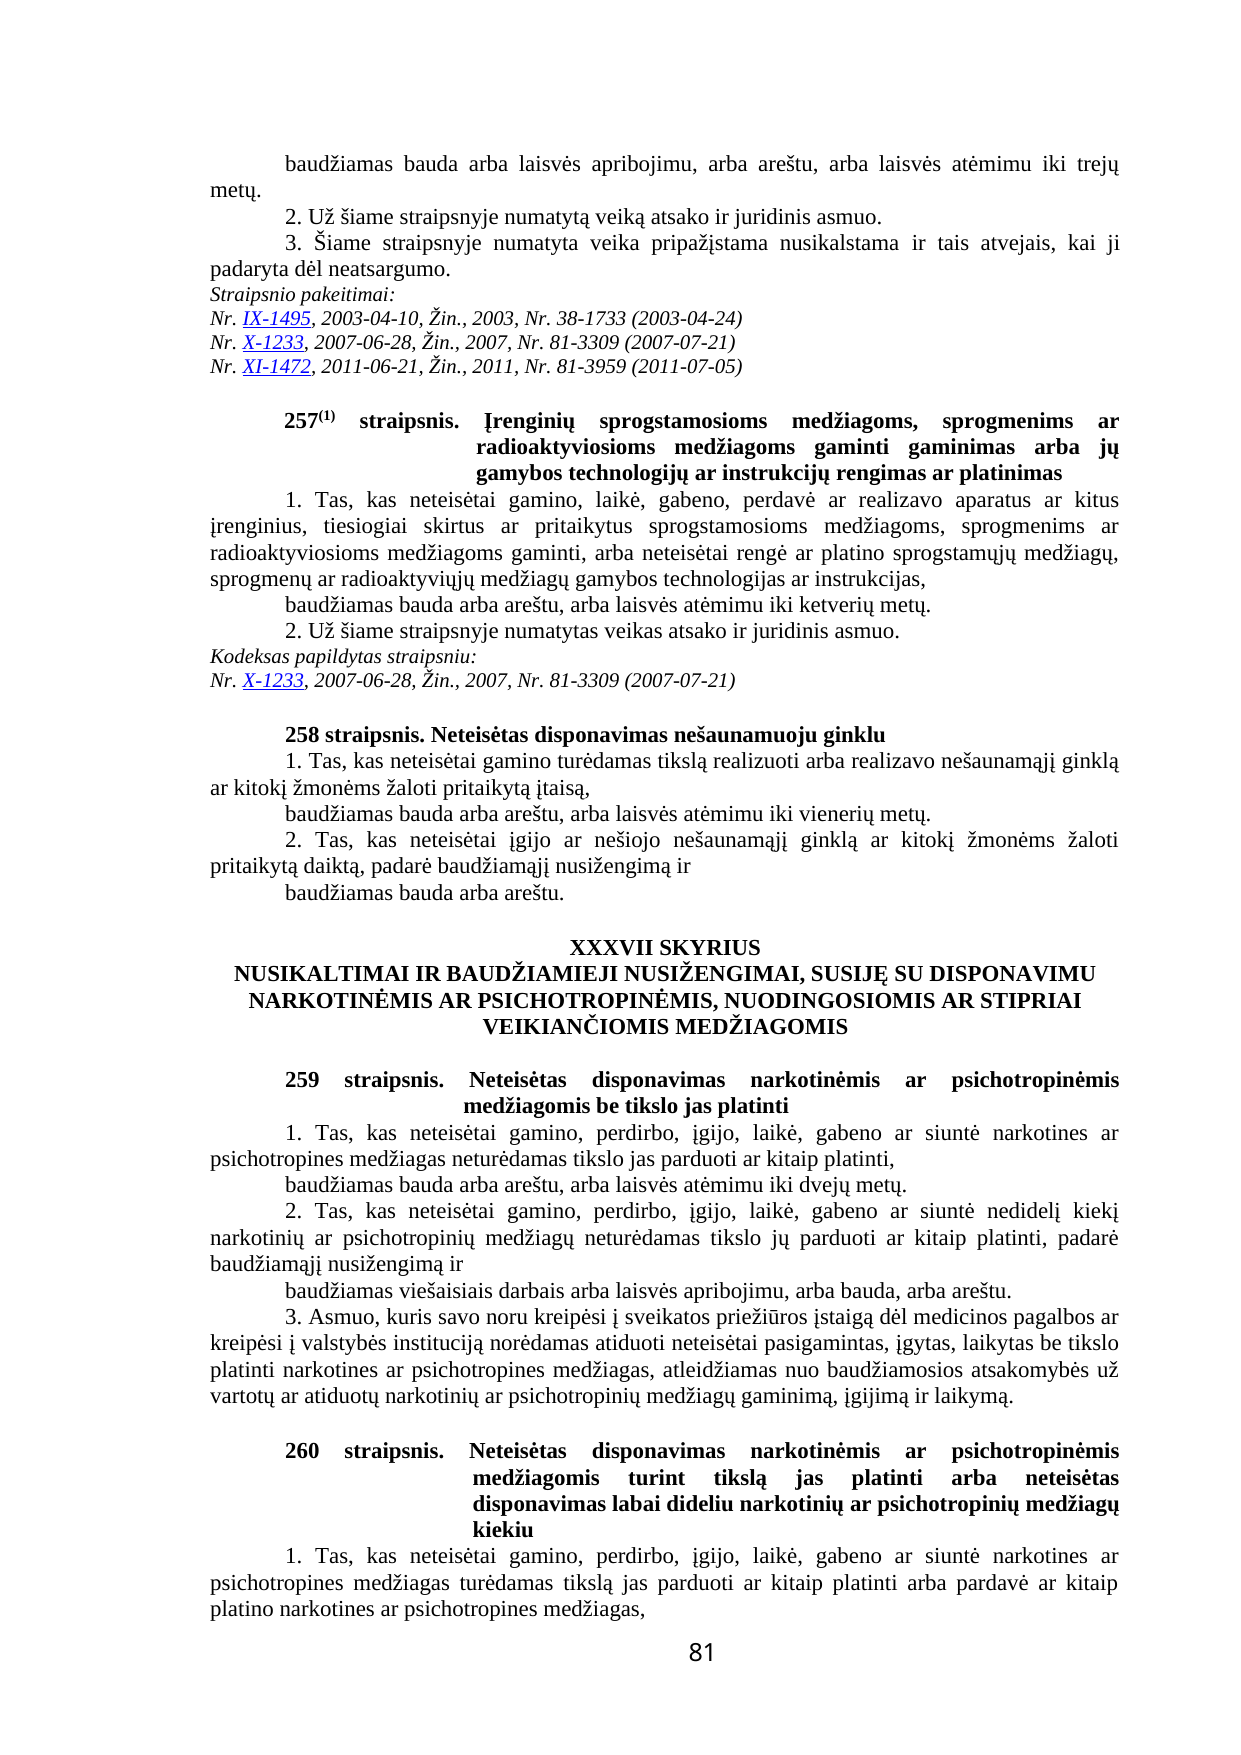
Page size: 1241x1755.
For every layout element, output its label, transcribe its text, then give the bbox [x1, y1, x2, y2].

text 1. Tas, kas neteisėtai gamino turėdamas tikslą realizuoti arba realizavo nešaunamąjį ginklą ar kitokį žmonėms žaloti pritaikytą įtaisą, [210, 747, 1120, 800]
text 2. Tas, kas neteisėtai gamino, perdirbo, įgijo, laikė, gabeno ar siuntė nedidelį kiekį narkotinių ar psichotropinių medžiagų neturėdamas tikslo jų parduoti ar kitaip platinti, padarė baudžiamąjį nusižengimą ir [210, 1198, 1120, 1277]
text 2. Už šiame straipsnyje numatytas veikas atsako ir juridinis asmuo. [210, 618, 1120, 644]
text Nr. XI-1472, 2011-06-21, Žin., 2011, Nr. 81-3959 (2011-07-05) [210, 354, 1120, 378]
text 2. Už šiame straipsnyje numatytą veiką atsako ir juridinis asmuo. [210, 203, 1120, 229]
text Nr. X-1233, 2007-06-28, Žin., 2007, Nr. 81-3309 (2007-07-21) [210, 330, 1120, 354]
text 257(1) straipsnis. Įrenginių sprogstamosioms medžiagoms, sprogmenims ar radioaktyviosioms medžiagoms gaminti gaminimas arba jų gamybos technologijų ar instrukcijų rengimas ar platinimas [284, 407, 1120, 486]
text baudžiamas bauda arba areštu, arba laisvės atėmimu iki dvejų metų. [210, 1171, 1120, 1198]
text 1. Tas, kas neteisėtai gamino, perdirbo, įgijo, laikė, gabeno ar siuntė narkotines ar psichotropines medžiagas turėdamas tikslą jas parduoti ar kitaip platinti arba pardavė ar kitaip platino narkotines ar psichotropines medžiagas, [210, 1543, 1120, 1622]
text baudžiamas bauda arba areštu, arba laisvės atėmimu iki vienerių metų. [210, 800, 1120, 826]
text 259 straipsnis. Neteisėtas disponavimas narkotinėmis ar psichotropinėmis medžiagomis be tikslo jas platinti [285, 1066, 1120, 1118]
text baudžiamas bauda arba areštu. [210, 879, 1120, 905]
text Nr. X-1233, 2007-06-28, Žin., 2007, Nr. 81-3309 (2007-07-21) [210, 668, 1120, 692]
text Straipsnio pakeitimai: [210, 282, 1120, 306]
text 1. Tas, kas neteisėtai gamino, laikė, gabeno, perdavė ar realizavo aparatus ar kitus įrenginius, tiesiogiai skirtus ar pritaikytus sprogstamosioms medžiagoms, sprogmenims ar radioaktyviosioms medžiagoms gaminti, arba neteisėtai rengė ar platino sprogstamųjų medžiagų, sprogmenų ar radioaktyviųjų medžiagų gamybos technologijas ar instrukcijas, [210, 486, 1120, 591]
text 260 straipsnis. Neteisėtas disponavimas narkotinėmis ar psichotropinėmis medžiagomis turint tikslą jas platinti arba neteisėtas disponavimas labai dideliu narkotinių ar psichotropinių medžiagų kiekiu [285, 1437, 1120, 1543]
text 1. Tas, kas neteisėtai gamino, perdirbo, įgijo, laikė, gabeno ar siuntė narkotines ar psichotropines medžiagas neturėdamas tikslo jas parduoti ar kitaip platinti, [210, 1118, 1120, 1171]
text baudžiamas bauda arba areštu, arba laisvės atėmimu iki ketverių metų. [210, 591, 1120, 618]
text XXXVII SKYRIUS [210, 934, 1120, 960]
text baudžiamas bauda arba laisvės apribojimu, arba areštu, arba laisvės atėmimu iki trejų metų. [210, 150, 1120, 203]
text Kodeksas papildytas straipsniu: [210, 644, 1120, 668]
text 3. Šiame straipsnyje numatyta veika pripažįstama nusikalstama ir tais atvejais, kai ji padaryta dėl neatsargumo. [210, 229, 1120, 282]
text 2. Tas, kas neteisėtai įgijo ar nešiojo nešaunamąjį ginklą ar kitokį žmonėms žaloti pritaikytą daiktą, padarė baudžiamąjį nusižengimą ir [210, 826, 1120, 879]
text 258 straipsnis. Neteisėtas disponavimas nešaunamuoju ginklu [210, 721, 1120, 747]
text 3. Asmuo, kuris savo noru kreipėsi į sveikatos priežiūros įstaigą dėl medicinos pagalbos ar kreipėsi į valstybės instituciją norėdamas atiduoti neteisėtai pasigamintas, įgytas, laikytas be tikslo platinti narkotines ar psichotropines medžiagas, atleidžiamas nuo baudžiamosios atsakomybės už vartotų ar atiduotų narkotinių ar psichotropinių medžiagų gaminimą, įgijimą ir laikymą. [210, 1303, 1120, 1408]
text baudžiamas viešaisiais darbais arba laisvės apribojimu, arba bauda, arba areštu. [210, 1277, 1120, 1303]
text NUSIKALTIMAI IR BAUDŽIAMIEJI NUSIŽENGIMAI, SUSIJĘ SU DISPONAVIMU NARKOTINĖMIS AR PSICHOTROPINĖMIS, NUODINGOSIOMIS AR STIPRIAI VEIKIANČIOMIS MEDŽIAGOMIS [210, 960, 1120, 1039]
text Nr. IX-1495, 2003-04-10, Žin., 2003, Nr. 38-1733 (2003-04-24) [210, 306, 1120, 330]
